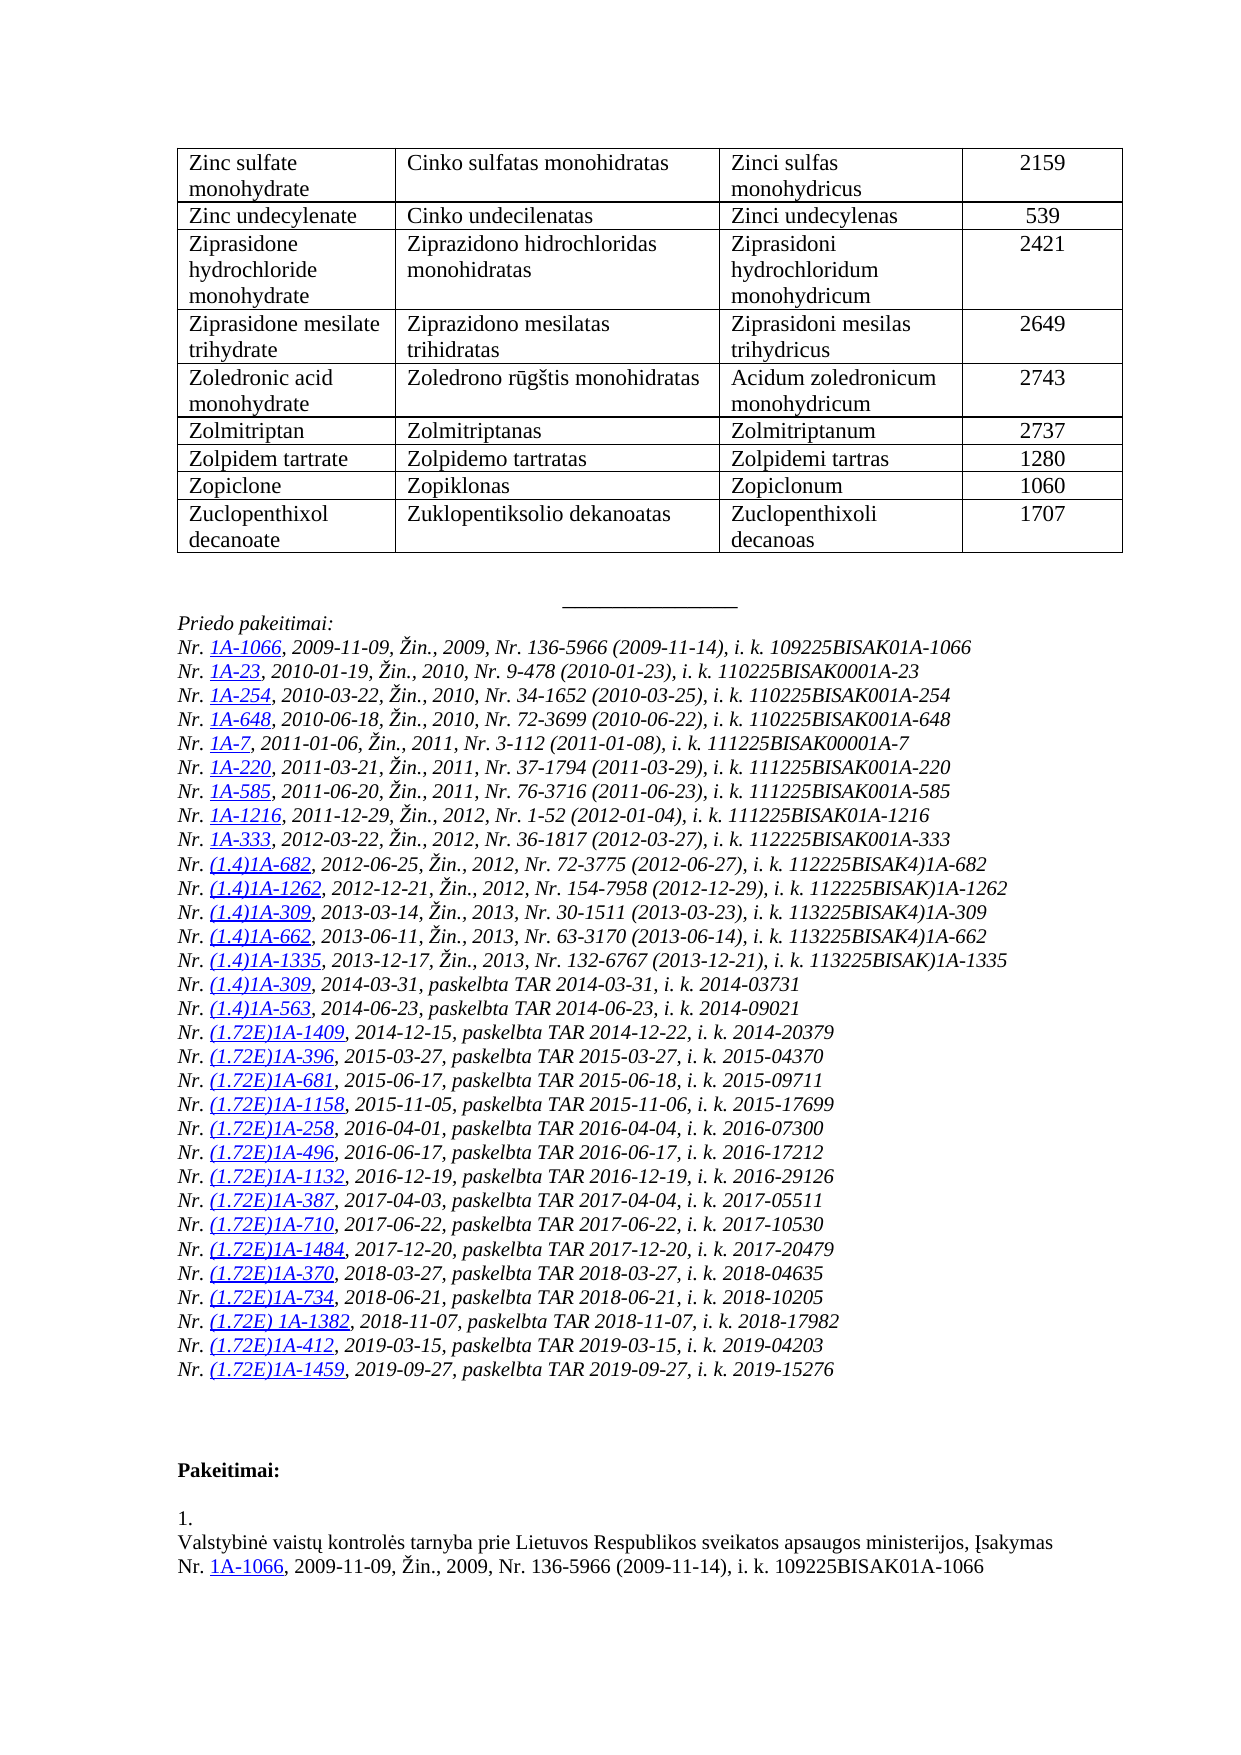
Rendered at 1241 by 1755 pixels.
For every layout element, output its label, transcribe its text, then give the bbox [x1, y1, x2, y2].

text Nr. (1.72E)1A-496, 2016-06-17, paskelbta TAR 2016-06-17, i. k. 2016-17212 [177, 1140, 1122, 1164]
text Nr. 1A-220, 2011-03-21, Žin., 2011, Nr. 37-1794 (2011-03-29), i. k. 111225BISAK001A-220 [177, 755, 1122, 779]
table_cell Zinci sulfas monohydricus [720, 149, 962, 201]
table_cell Ziprazidono hidrochloridas monohidratas [396, 230, 719, 309]
table_cell Zuclopenthixol decanoate [178, 500, 395, 552]
text Nr. (1.72E)1A-1132, 2016-12-19, paskelbta TAR 2016-12-19, i. k. 2016-29126 [177, 1164, 1122, 1188]
table_cell Zolmitriptan [178, 418, 395, 444]
text Nr. (1.72E)1A-710, 2017-06-22, paskelbta TAR 2017-06-22, i. k. 2017-10530 [177, 1212, 1122, 1236]
table_cell Ziprasidone hydrochloride monohydrate [178, 230, 395, 309]
table_cell Zoledrono rūgštis monohidratas [396, 364, 719, 416]
text Nr. 1A-1066, 2009-11-09, Žin., 2009, Nr. 136-5966 (2009-11-14), i. k. 109225BISAK01A-1066 [177, 1554, 1122, 1578]
text Nr. (1.72E)1A-1158, 2015-11-05, paskelbta TAR 2015-11-06, i. k. 2015-17699 [177, 1092, 1122, 1116]
table_cell Zolpidem tartrate [178, 445, 395, 471]
text Nr. (1.72E)1A-1459, 2019-09-27, paskelbta TAR 2019-09-27, i. k. 2019-15276 [177, 1357, 1122, 1381]
table_cell 2159 [963, 149, 1122, 201]
text Nr. (1.72E)1A-681, 2015-06-17, paskelbta TAR 2015-06-18, i. k. 2015-09711 [177, 1068, 1122, 1092]
table_cell Zolmitriptanas [396, 418, 719, 444]
table_cell Ziprasidoni hydrochloridum monohydricum [720, 230, 962, 309]
text Nr. (1.4)1A-1262, 2012-12-21, Žin., 2012, Nr. 154-7958 (2012-12-29), i. k. 112225BISAK)1A-1262 [177, 876, 1122, 899]
table_cell Cinko sulfatas monohidratas [396, 149, 719, 201]
text Nr. (1.4)1A-1335, 2013-12-17, Žin., 2013, Nr. 132-6767 (2013-12-21), i. k. 113225BISAK)1A-1335 [177, 948, 1122, 972]
text Nr. (1.72E)1A-1409, 2014-12-15, paskelbta TAR 2014-12-22, i. k. 2014-20379 [177, 1020, 1122, 1044]
table_cell 1280 [963, 445, 1122, 471]
table_cell Zinc sulfate monohydrate [178, 149, 395, 201]
table_cell Zinci undecylenas [720, 203, 962, 229]
text Nr. (1.4)1A-682, 2012-06-25, Žin., 2012, Nr. 72-3775 (2012-06-27), i. k. 112225BISAK4)1A-682 [177, 851, 1122, 876]
text Nr. (1.72E)1A-396, 2015-03-27, paskelbta TAR 2015-03-27, i. k. 2015-04370 [177, 1044, 1122, 1068]
text Nr. 1A-23, 2010-01-19, Žin., 2010, Nr. 9-478 (2010-01-23), i. k. 110225BISAK0001A-23 [177, 659, 1122, 683]
text Valstybinė vaistų kontrolės tarnyba prie Lietuvos Respublikos sveikatos apsaugos ministerijos, Įsakymas [177, 1530, 1122, 1554]
text Nr. (1.4)1A-309, 2014-03-31, paskelbta TAR 2014-03-31, i. k. 2014-03731 [177, 972, 1122, 996]
text Nr. (1.4)1A-309, 2013-03-14, Žin., 2013, Nr. 30-1511 (2013-03-23), i. k. 113225BISAK4)1A-309 [177, 899, 1122, 924]
text ______________ [177, 582, 1122, 611]
table_cell 1707 [963, 500, 1122, 552]
table_cell Acidum zoledronicum monohydricum [720, 364, 962, 416]
text Nr. 1A-648, 2010-06-18, Žin., 2010, Nr. 72-3699 (2010-06-22), i. k. 110225BISAK001A-648 [177, 707, 1122, 731]
table_cell 1060 [963, 472, 1122, 498]
table_cell 2743 [963, 364, 1122, 416]
table_cell 2737 [963, 418, 1122, 444]
table_cell Zopiklonas [396, 472, 719, 498]
table_cell Zopiclone [178, 472, 395, 498]
table_cell Ziprazidono mesilatas trihidratas [396, 310, 719, 363]
text Nr. 1A-333, 2012-03-22, Žin., 2012, Nr. 36-1817 (2012-03-27), i. k. 112225BISAK001A-333 [177, 827, 1122, 851]
text Nr. 1A-7, 2011-01-06, Žin., 2011, Nr. 3-112 (2011-01-08), i. k. 111225BISAK00001A-7 [177, 731, 1122, 755]
table_cell 2421 [963, 230, 1122, 309]
text Priedo pakeitimai: [177, 611, 1122, 635]
table_cell 2649 [963, 310, 1122, 363]
table_cell Zuclopenthixoli decanoas [720, 500, 962, 552]
text Nr. (1.72E)1A-412, 2019-03-15, paskelbta TAR 2019-03-15, i. k. 2019-04203 [177, 1333, 1122, 1357]
table_cell Zuklopentiksolio dekanoatas [396, 500, 719, 552]
text Nr. (1.4)1A-662, 2013-06-11, Žin., 2013, Nr. 63-3170 (2013-06-14), i. k. 113225BISAK4)1A-662 [177, 924, 1122, 948]
text Nr. 1A-1066, 2009-11-09, Žin., 2009, Nr. 136-5966 (2009-11-14), i. k. 109225BISAK01A-1066 [177, 635, 1122, 659]
text Nr. (1.72E)1A-734, 2018-06-21, paskelbta TAR 2018-06-21, i. k. 2018-10205 [177, 1284, 1122, 1309]
table_cell Zopiclonum [720, 472, 962, 498]
text Nr. 1A-1216, 2011-12-29, Žin., 2012, Nr. 1-52 (2012-01-04), i. k. 111225BISAK01A-1216 [177, 803, 1122, 827]
text Nr. 1A-254, 2010-03-22, Žin., 2010, Nr. 34-1652 (2010-03-25), i. k. 110225BISAK001A-254 [177, 683, 1122, 707]
table_cell Ziprasidone mesilate trihydrate [178, 310, 395, 363]
text Nr. (1.72E)1A-387, 2017-04-03, paskelbta TAR 2017-04-04, i. k. 2017-05511 [177, 1188, 1122, 1212]
table_cell Cinko undecilenatas [396, 203, 719, 229]
text Nr. (1.72E)1A-1484, 2017-12-20, paskelbta TAR 2017-12-20, i. k. 2017-20479 [177, 1236, 1122, 1261]
text Nr. 1A-585, 2011-06-20, Žin., 2011, Nr. 76-3716 (2011-06-23), i. k. 111225BISAK001A-585 [177, 779, 1122, 803]
text 1. [177, 1506, 1122, 1530]
table_cell 539 [963, 203, 1122, 229]
text Nr. (1.72E)1A-370, 2018-03-27, paskelbta TAR 2018-03-27, i. k. 2018-04635 [177, 1261, 1122, 1284]
text Pakeitimai: [177, 1458, 1122, 1482]
table_cell Ziprasidoni mesilas trihydricus [720, 310, 962, 363]
text Nr. (1.4)1A-563, 2014-06-23, paskelbta TAR 2014-06-23, i. k. 2014-09021 [177, 996, 1122, 1020]
table_cell Zoledronic acid monohydrate [178, 364, 395, 416]
table_cell Zolpidemi tartras [720, 445, 962, 471]
table_cell Zolmitriptanum [720, 418, 962, 444]
table_cell Zolpidemo tartratas [396, 445, 719, 471]
text Nr. (1.72E) 1A-1382, 2018-11-07, paskelbta TAR 2018-11-07, i. k. 2018-17982 [177, 1309, 1122, 1333]
table_cell Zinc undecylenate [178, 203, 395, 229]
text Nr. (1.72E)1A-258, 2016-04-01, paskelbta TAR 2016-04-04, i. k. 2016-07300 [177, 1116, 1122, 1140]
